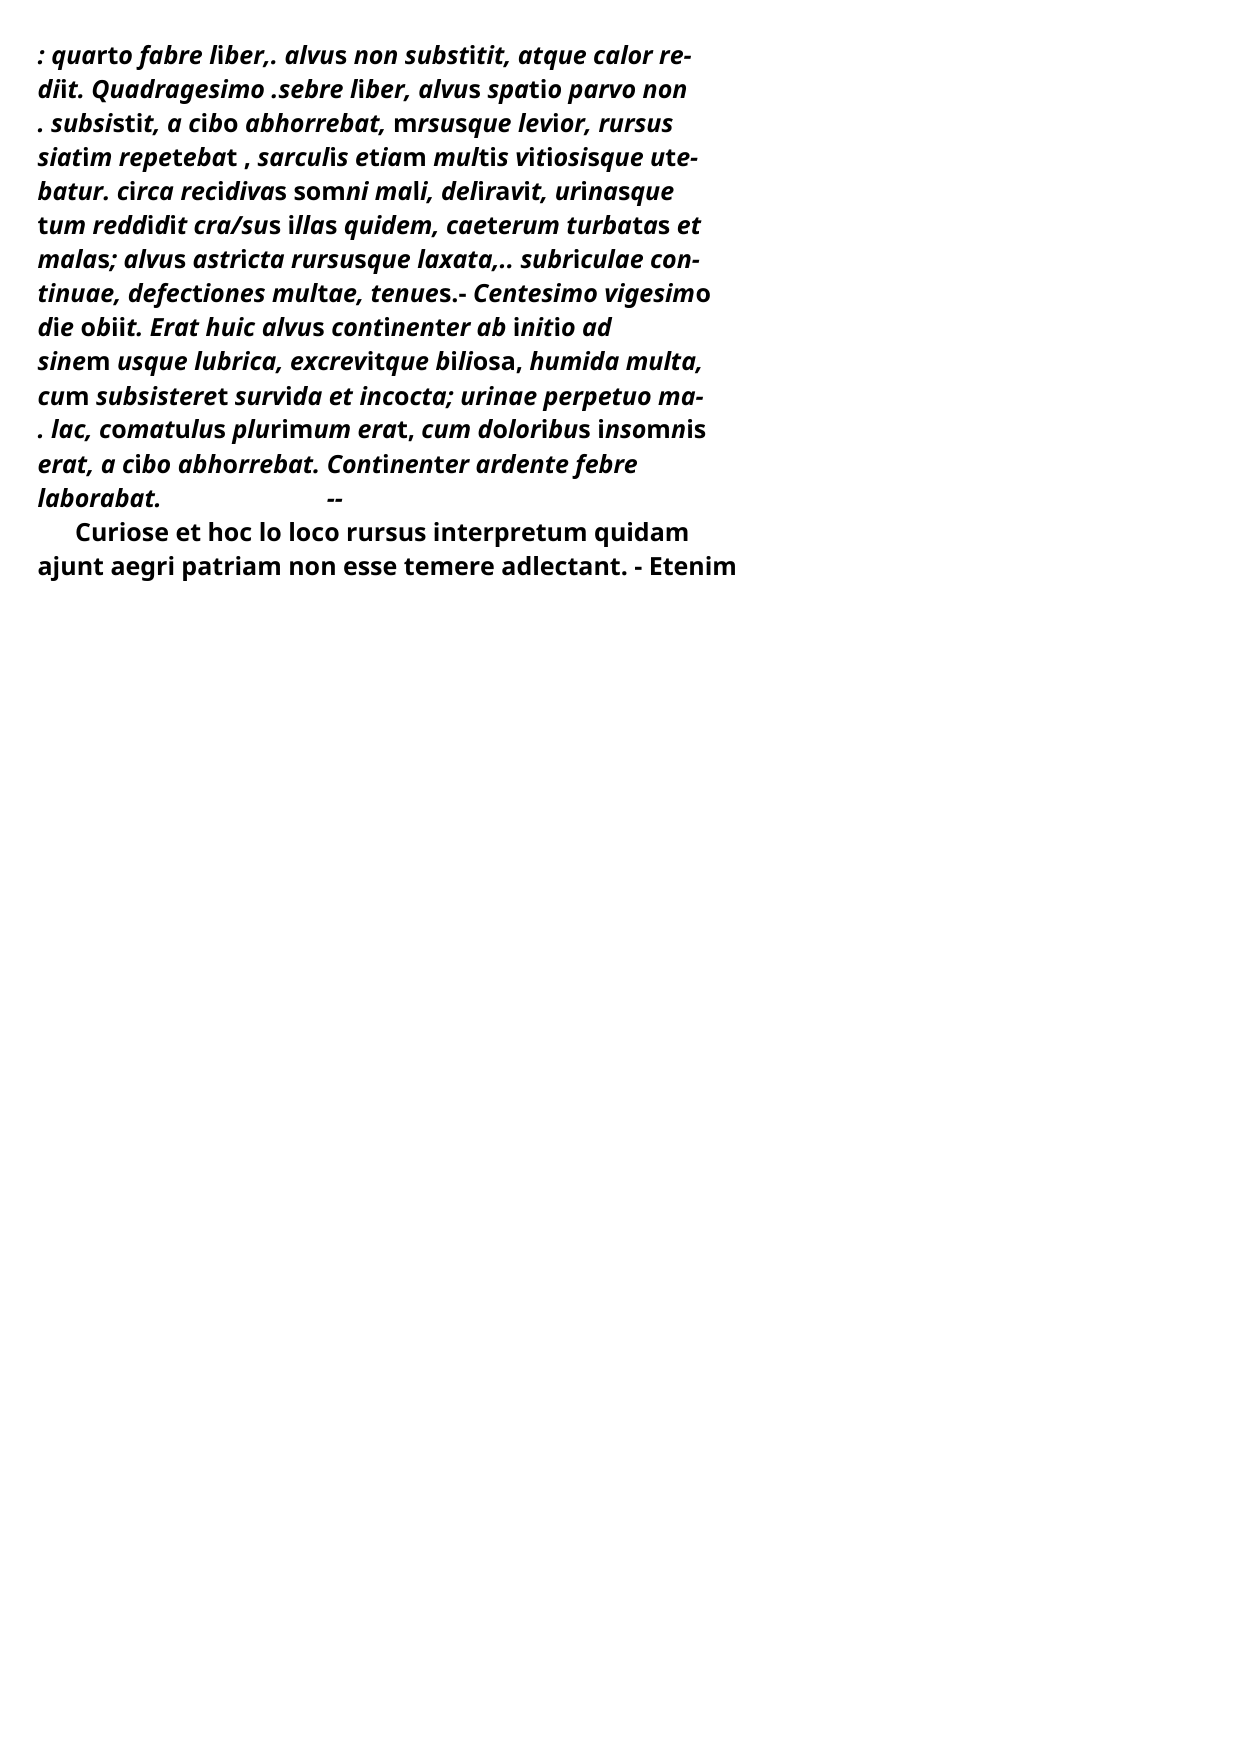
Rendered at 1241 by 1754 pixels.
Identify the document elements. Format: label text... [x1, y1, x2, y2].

text : quarto fabre liber,. alvus non substitit, atque calor re- diit. Quadragesimo .sebre liber, alvus spatio parvo non . subsistit, a cibo abhorrebat, mrsusque levior, rursus siatim repetebat , sarculis etiam multis vitiosisque ute- batur. circa recidivas somni mali, deliravit, urinasque tum reddidit cra/sus illas quidem, caeterum turbatas et malas; alvus astricta rursusque laxata,.. subriculae con- tinuae, defectiones multae, tenues.- Centesimo vigesimo die obiit. Erat huic alvus continenter ab initio ad sinem usque lubrica, excrevitque biliosa, humida multa, cum subsisteret survida et incocta; urinae perpetuo ma- . lac, comatulus plurimum erat, cum doloribus insomnis erat, a cibo abhorrebat. Continenter ardente febre laborabat. -- [37, 37, 1203, 514]
text Curiose et hoc lo loco rursus interpretum quidam ajunt aegri patriam non esse temere adlectant. - Etenim [37, 514, 1203, 582]
